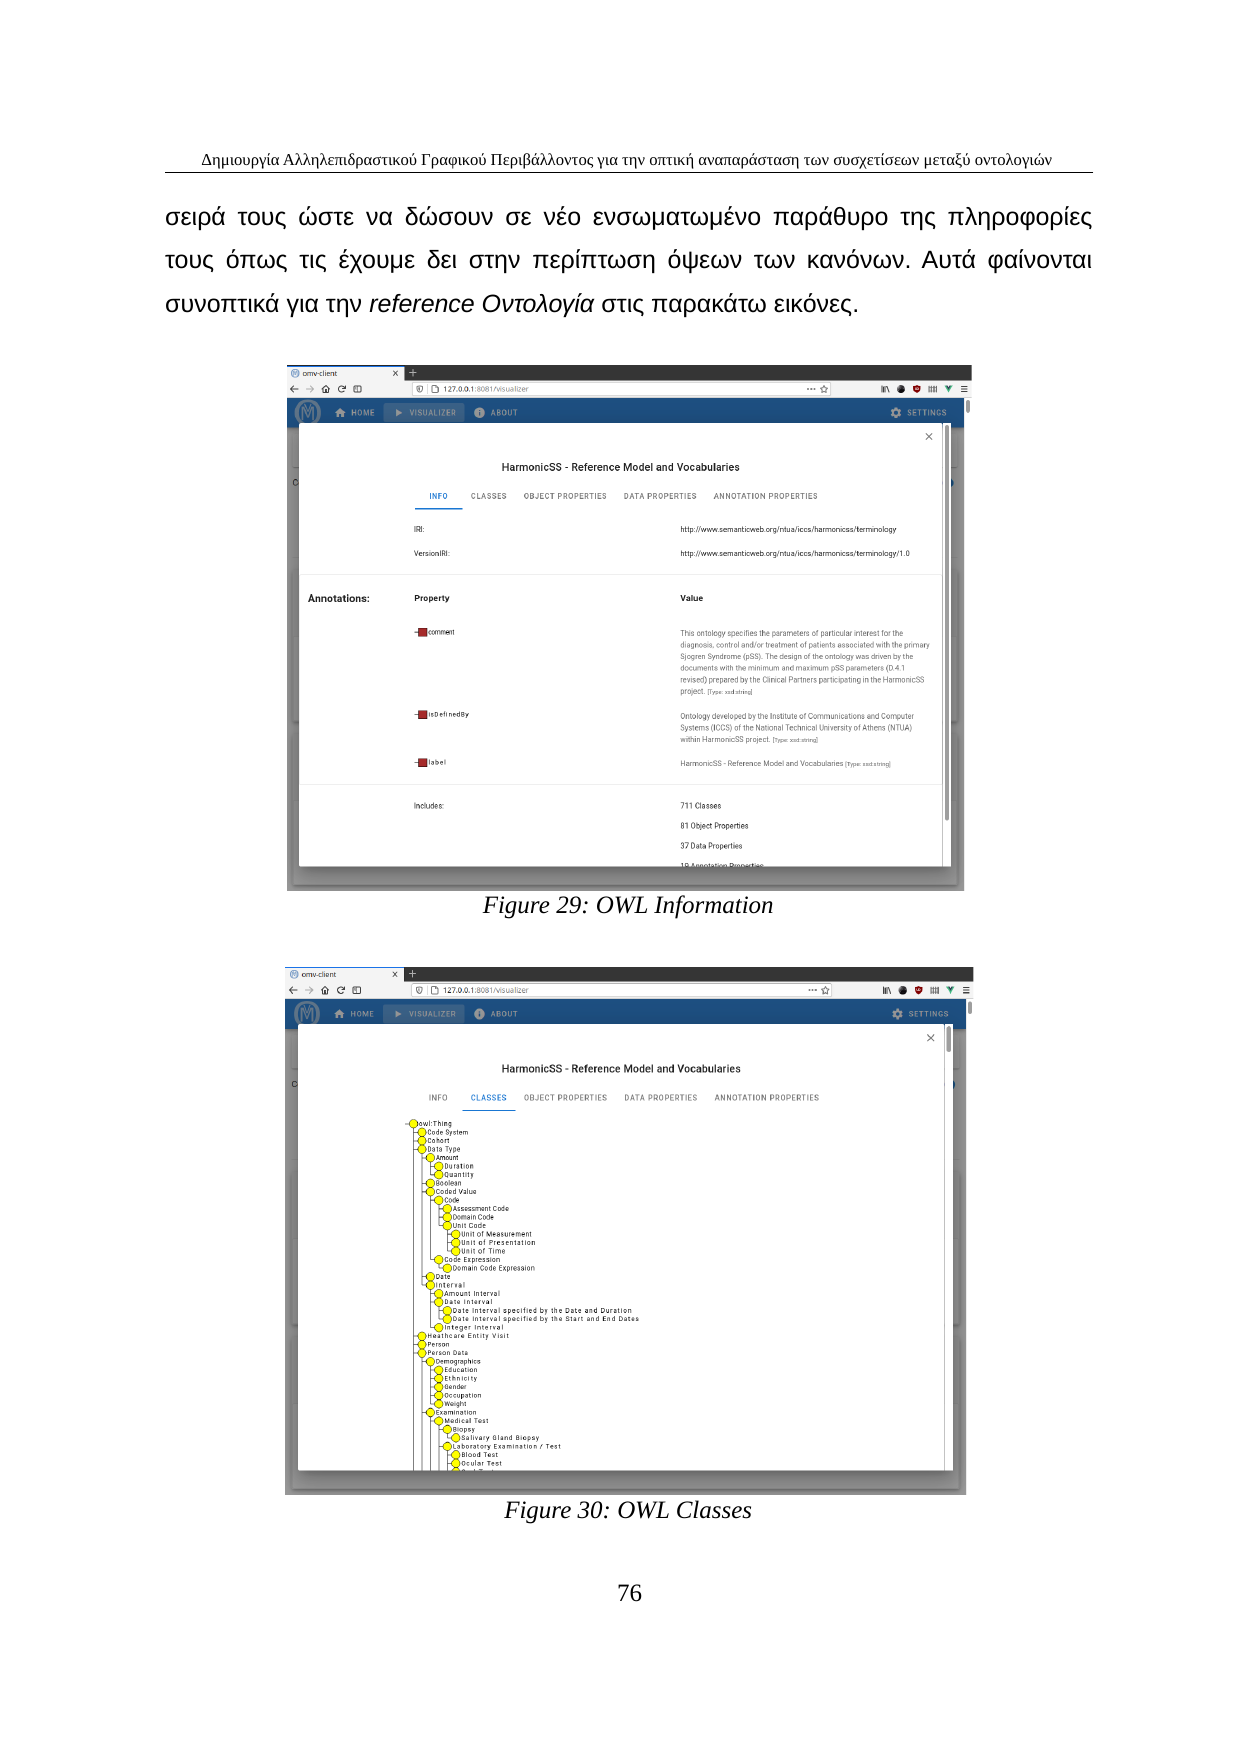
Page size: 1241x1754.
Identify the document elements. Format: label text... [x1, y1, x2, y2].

text Figure 30: OWL Classes [313, 1495, 945, 1524]
text σειρά τους ώστε να δώσουν σε νέο ενσωματωμένο παράθυρο της πληροφορίες τους όπως τις έχουμε δει στην περίπτωση όψεων των κανόνων. Αυτά φαίνονται συνοπτικά για την reference Οντολογία στις παρακάτω εικόνες. [165, 202, 1093, 317]
text Figure 29: OWL Information [315, 891, 943, 919]
picture [285, 967, 974, 1495]
picture [287, 365, 972, 891]
